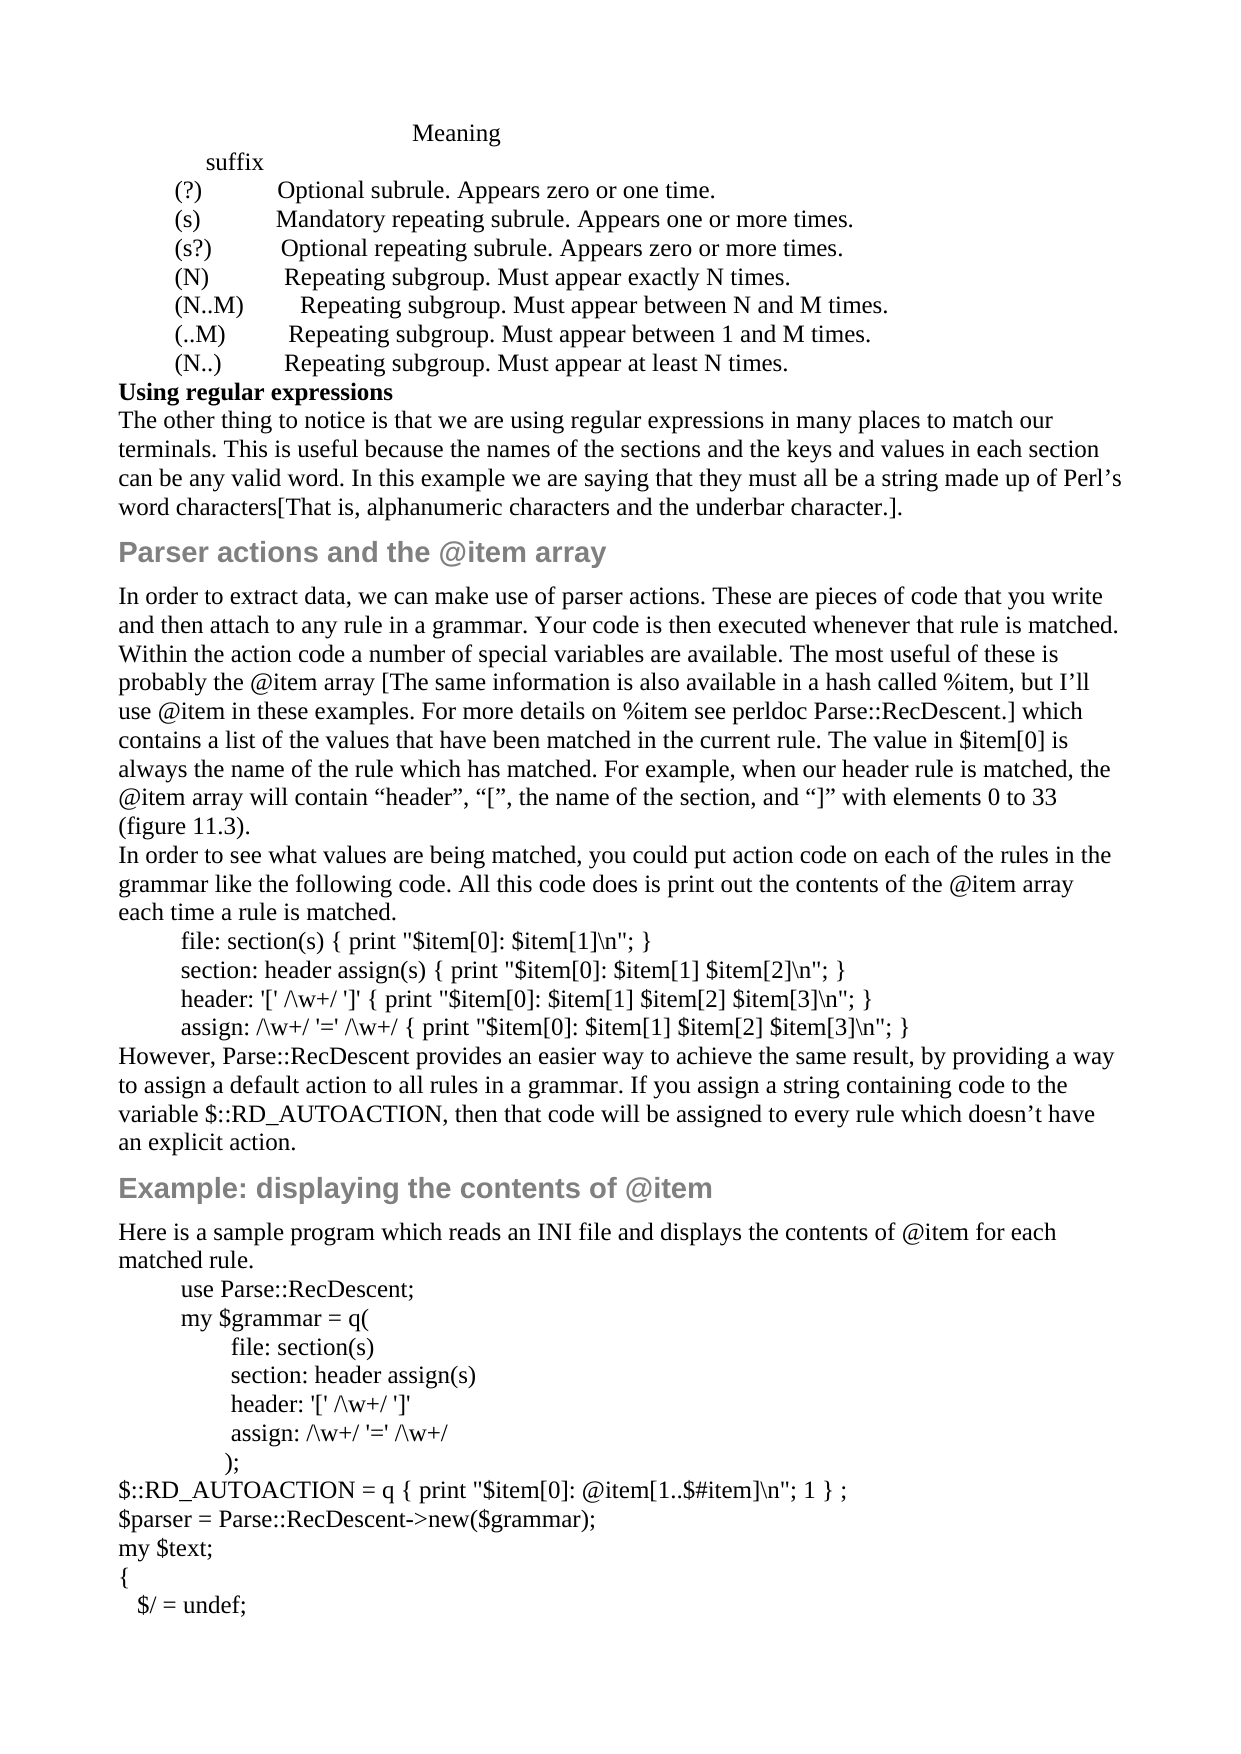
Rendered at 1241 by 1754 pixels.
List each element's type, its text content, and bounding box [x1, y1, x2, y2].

text However, Parse::RecDescent provides an easier way to achieve the same result, by providing a way to assign a default action to all rules in a grammar. If you assign a string containing code to the variable $::RD_AUTOACTION, then that code will be assigned to every rule which doesn’t have an explicit action. [118, 1041, 1122, 1156]
text In order to extract data, we can make use of parser actions. These are pieces of code that you write and then attach to any rule in a grammar. Your code is then executed whenever that rule is matched. Within the action code a number of special variables are available. The most useful of these is probably the @item array [The same information is also available in a hash called %item, but I’ll use @item in these examples. For more details on %item see perldoc Parse::RecDescent.] which contains a list of the values that have been matched in the current rule. The value in $item[0] is always the name of the rule which has matched. For example, when our header rule is matched, the @item array will contain “header”, “[”, the name of the section, and “]” with elements 0 to 33 (figure 11.3). [118, 581, 1122, 840]
text (N) Repeating subgroup. Must appear exactly N times. [118, 262, 1122, 291]
text header: '[' /\w+/ ']' { print "$item[0]: $item[1] $item[2] $item[3]\n"; } [118, 984, 1122, 1012]
text file: section(s) [118, 1332, 1122, 1361]
text $parser = Parse::RecDescent->new($grammar); [118, 1504, 1122, 1533]
text my $text; [118, 1533, 1122, 1562]
text Meaning [118, 118, 1122, 147]
text assign: /\w+/ '=' /\w+/ [118, 1418, 1122, 1447]
text In order to see what values are being matched, you could put action code on each of the rules in the grammar like the following code. All this code does is print out the contents of the @item array each time a rule is matched. [118, 840, 1122, 926]
subtitle Parser actions and the @item array [118, 535, 1122, 569]
text Here is a sample program which reads an INI file and displays the contents of @item for each matched rule. [118, 1217, 1122, 1274]
text section: header assign(s) [118, 1361, 1122, 1389]
text suffix [118, 147, 1122, 176]
text (?) Optional subrule. Appears zero or one time. [118, 176, 1122, 204]
text assign: /\w+/ '=' /\w+/ { print "$item[0]: $item[1] $item[2] $item[3]\n"; } [118, 1012, 1122, 1041]
subtitle Example: displaying the contents of @item [118, 1171, 1122, 1204]
text { [118, 1562, 1122, 1591]
text $/ = undef; [118, 1591, 1122, 1619]
text section: header assign(s) { print "$item[0]: $item[1] $item[2]\n"; } [118, 955, 1122, 984]
text (s) Mandatory repeating subrule. Appears one or more times. [118, 204, 1122, 233]
text (N..) Repeating subgroup. Must appear at least N times. [118, 348, 1122, 377]
text header: '[' /\w+/ ']' [118, 1389, 1122, 1418]
text The other thing to notice is that we are using regular expressions in many places to match our terminals. This is useful because the names of the sections and the keys and values in each section can be any valid word. In this example we are saying that they must all be a string made up of Perl’s word characters[That is, alphanumeric characters and the underbar character.]. [118, 406, 1122, 521]
text (s?) Optional repeating subrule. Appears zero or more times. [118, 233, 1122, 262]
text file: section(s) { print "$item[0]: $item[1]\n"; } [118, 926, 1122, 955]
text (..M) Repeating subgroup. Must appear between 1 and M times. [118, 319, 1122, 348]
text $::RD_AUTOACTION = q { print "$item[0]: @item[1..$#item]\n"; 1 } ; [118, 1476, 1122, 1504]
text use Parse::RecDescent; [118, 1274, 1122, 1303]
text my $grammar = q( [118, 1303, 1122, 1332]
text (N..M) Repeating subgroup. Must appear between N and M times. [118, 291, 1122, 319]
text Using regular expressions [118, 377, 1122, 406]
text ); [118, 1447, 1122, 1476]
